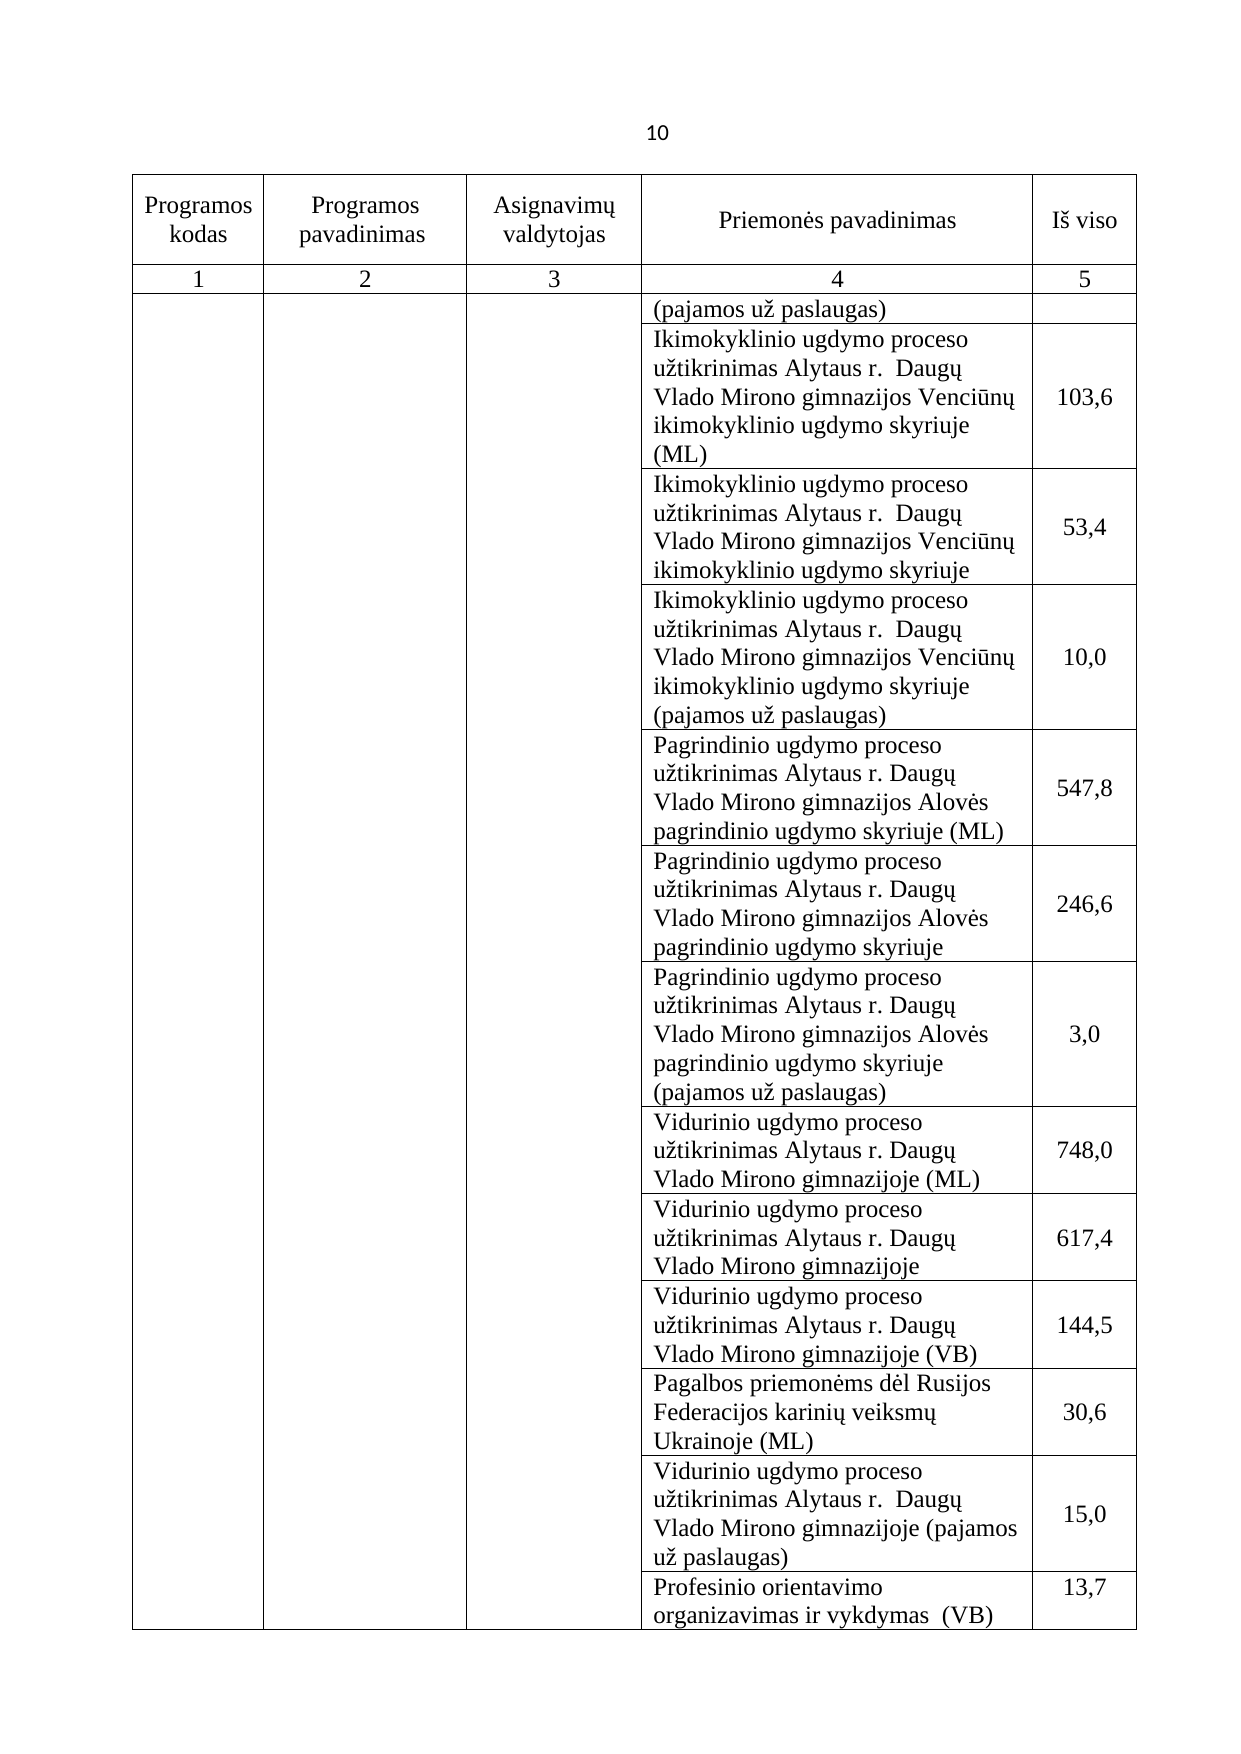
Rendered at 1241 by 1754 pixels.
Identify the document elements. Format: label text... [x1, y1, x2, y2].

table_cell 2 [264, 265, 466, 293]
table_cell 3 [467, 265, 641, 293]
table_cell 15,0 [1033, 1456, 1136, 1571]
table_cell [467, 294, 641, 1629]
table_cell 1 [133, 265, 263, 293]
table_cell 10,0 [1033, 585, 1136, 729]
table_cell Pagrindinio ugdymo proceso užtikrinimas Alytaus r. Daugų Vlado Mirono gimnazijos Alovės pagrindinio ugdymo skyriuje (pajamos už paslaugas) [642, 962, 1032, 1106]
table_cell 748,0 [1033, 1107, 1136, 1193]
table_cell 144,5 [1033, 1281, 1136, 1367]
table_cell 246,6 [1033, 846, 1136, 961]
table_cell (pajamos už paslaugas) [642, 294, 1032, 323]
table_cell Ikimokyklinio ugdymo proceso užtikrinimas Alytaus r. Daugų Vlado Mirono gimnazijos Venciūnų ikimokyklinio ugdymo skyriuje (ML) [642, 324, 1032, 468]
table_cell 13,7 [1033, 1572, 1136, 1629]
table_cell [1033, 294, 1136, 323]
table_cell 5 [1033, 265, 1136, 293]
table_cell Pagalbos priemonėms dėl Rusijos Federacijos karinių veiksmų Ukrainoje (ML) [642, 1369, 1032, 1455]
table_cell 103,6 [1033, 324, 1136, 468]
table_cell Ikimokyklinio ugdymo proceso užtikrinimas Alytaus r. Daugų Vlado Mirono gimnazijos Venciūnų ikimokyklinio ugdymo skyriuje (pajamos už paslaugas) [642, 585, 1032, 729]
table_cell [264, 294, 466, 1629]
table_cell [133, 294, 263, 1629]
table_cell Vidurinio ugdymo proceso užtikrinimas Alytaus r. Daugų Vlado Mirono gimnazijoje (ML) [642, 1107, 1032, 1193]
table_cell Pagrindinio ugdymo proceso užtikrinimas Alytaus r. Daugų Vlado Mirono gimnazijos Alovės pagrindinio ugdymo skyriuje (ML) [642, 730, 1032, 845]
table_header Iš viso [1033, 175, 1136, 263]
table_cell Profesinio orientavimo organizavimas ir vykdymas (VB) [642, 1572, 1032, 1629]
table_header Programos pavadinimas [264, 175, 466, 263]
table_cell Vidurinio ugdymo proceso užtikrinimas Alytaus r. Daugų Vlado Mirono gimnazijoje (pajamos už paslaugas) [642, 1456, 1032, 1571]
table_cell 617,4 [1033, 1194, 1136, 1280]
table_cell 53,4 [1033, 469, 1136, 584]
table_cell 3,0 [1033, 962, 1136, 1106]
table_header Priemonės pavadinimas [642, 175, 1032, 263]
table_cell 4 [642, 265, 1032, 293]
table_header Programos kodas [133, 175, 263, 263]
table_cell Ikimokyklinio ugdymo proceso užtikrinimas Alytaus r. Daugų Vlado Mirono gimnazijos Venciūnų ikimokyklinio ugdymo skyriuje [642, 469, 1032, 584]
table_cell Vidurinio ugdymo proceso užtikrinimas Alytaus r. Daugų Vlado Mirono gimnazijoje [642, 1194, 1032, 1280]
table_header Asignavimų valdytojas [467, 175, 641, 263]
table_cell 30,6 [1033, 1369, 1136, 1455]
table_cell Pagrindinio ugdymo proceso užtikrinimas Alytaus r. Daugų Vlado Mirono gimnazijos Alovės pagrindinio ugdymo skyriuje [642, 846, 1032, 961]
table_cell 547,8 [1033, 730, 1136, 845]
table_cell Vidurinio ugdymo proceso užtikrinimas Alytaus r. Daugų Vlado Mirono gimnazijoje (VB) [642, 1281, 1032, 1367]
